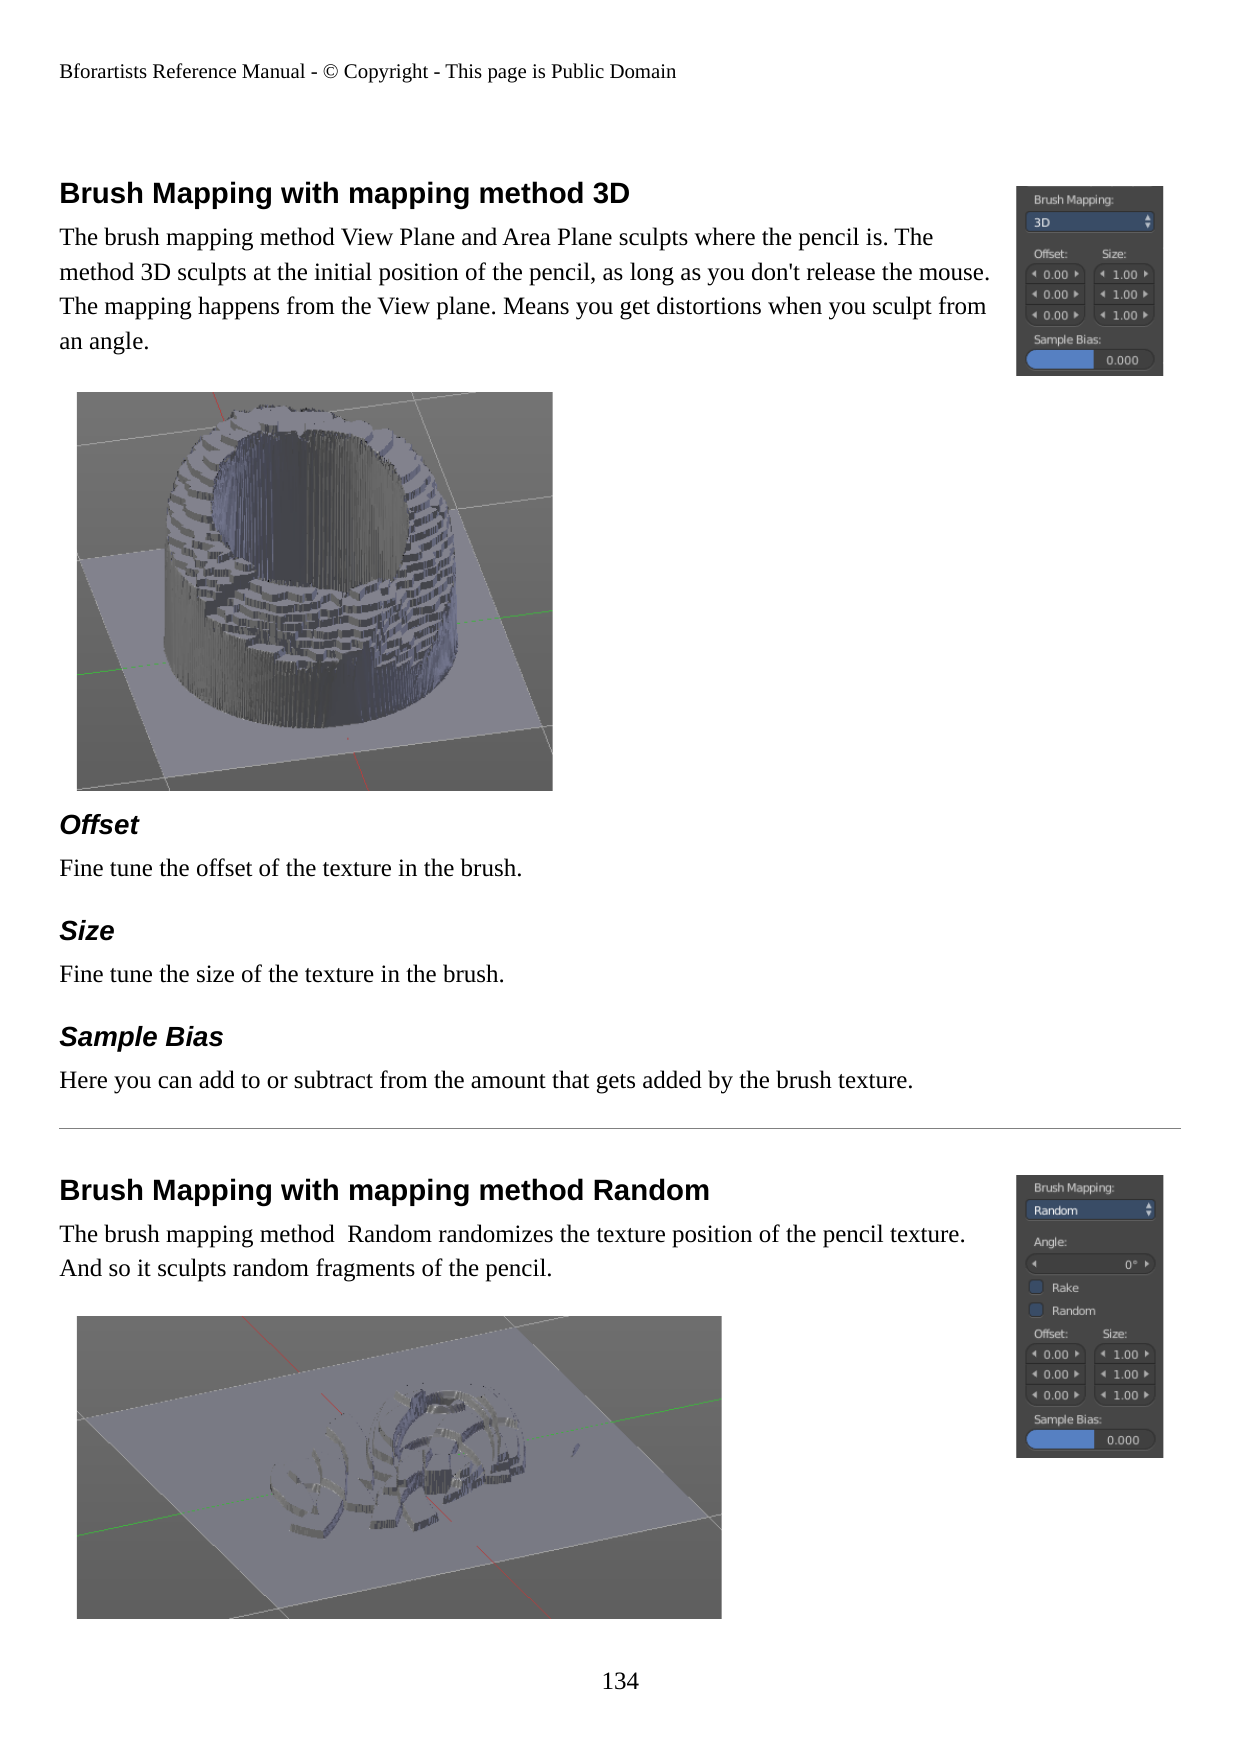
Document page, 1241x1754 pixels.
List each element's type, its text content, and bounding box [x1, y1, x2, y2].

text The brush mapping method View Plane and Area Plane sculpts where the pencil is. The method 3D sculpts at the initial position of the pencil, as long as you don't release the mouse. The mapping happens from the View plane. Means you get distortions when you sculpt from an angle. [59, 222, 1016, 355]
subtitle Brush Mapping with mapping method Random [59, 1172, 1181, 1206]
text Here you can add to or subtract from the amount that gets added by the brush texture. [59, 1065, 1181, 1093]
subtitle Brush Mapping with mapping method 3D [59, 176, 1181, 210]
subtitle Size [59, 914, 1181, 946]
text Fine tune the offset of the texture in the brush. [59, 853, 1181, 882]
picture [76, 392, 553, 791]
picture [76, 1316, 722, 1619]
picture [1016, 186, 1164, 376]
text The brush mapping method Random randomizes the texture position of the pencil texture. And so it sculpts random fragments of the pencil. [59, 1219, 1016, 1282]
subtitle Sample Bias [59, 1020, 1181, 1052]
picture [1016, 1175, 1164, 1458]
subtitle Offset [59, 806, 1181, 840]
text Fine tune the size of the texture in the brush. [59, 959, 1181, 987]
